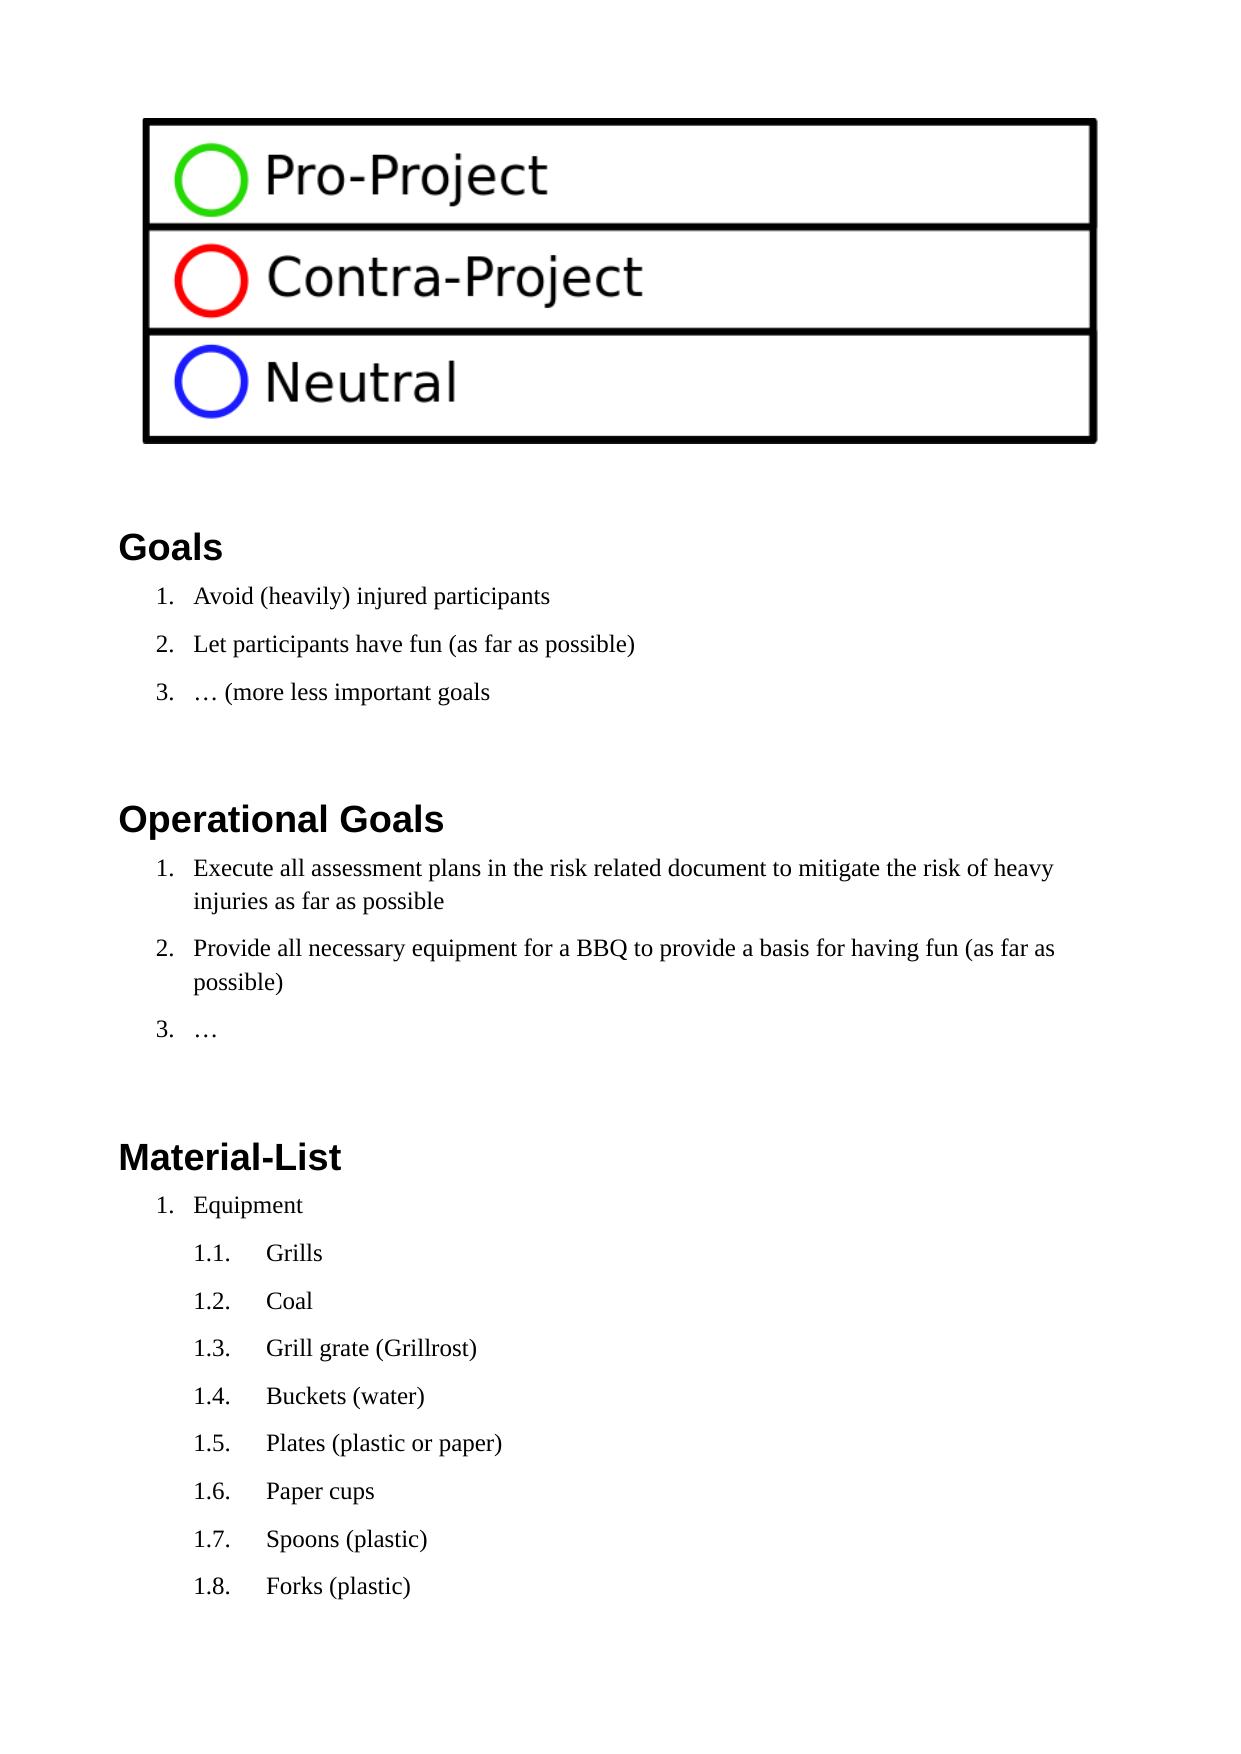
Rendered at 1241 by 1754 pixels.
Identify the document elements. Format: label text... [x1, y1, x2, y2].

subtitle Goals [118, 525, 1122, 569]
list … [156, 1014, 1122, 1043]
list Let participants have fun (as far as possible) [156, 629, 1122, 658]
list Plates (plastic or paper) [193, 1428, 1122, 1457]
list Coal [193, 1286, 1122, 1314]
list Execute all assessment plans in the risk related document to mitigate the risk of heavy injuries as far as possible [156, 853, 1122, 915]
list Grill grate (Grillrost) [193, 1333, 1122, 1362]
list Avoid (heavily) injured participants [156, 581, 1122, 610]
picture [142, 118, 1098, 444]
list Provide all necessary equipment for a BBQ to provide a basis for having fun (as far as possible) [156, 933, 1122, 995]
subtitle Material-List [118, 1134, 1122, 1178]
list Grills [193, 1238, 1122, 1267]
list Spoons (plastic) [193, 1524, 1122, 1552]
list Equipment [156, 1191, 1122, 1219]
list Paper cups [193, 1476, 1122, 1505]
list Buckets (water) [193, 1381, 1122, 1410]
list Forks (plastic) [193, 1571, 1122, 1600]
subtitle Operational Goals [118, 797, 1122, 840]
list … (more less important goals [156, 677, 1122, 705]
